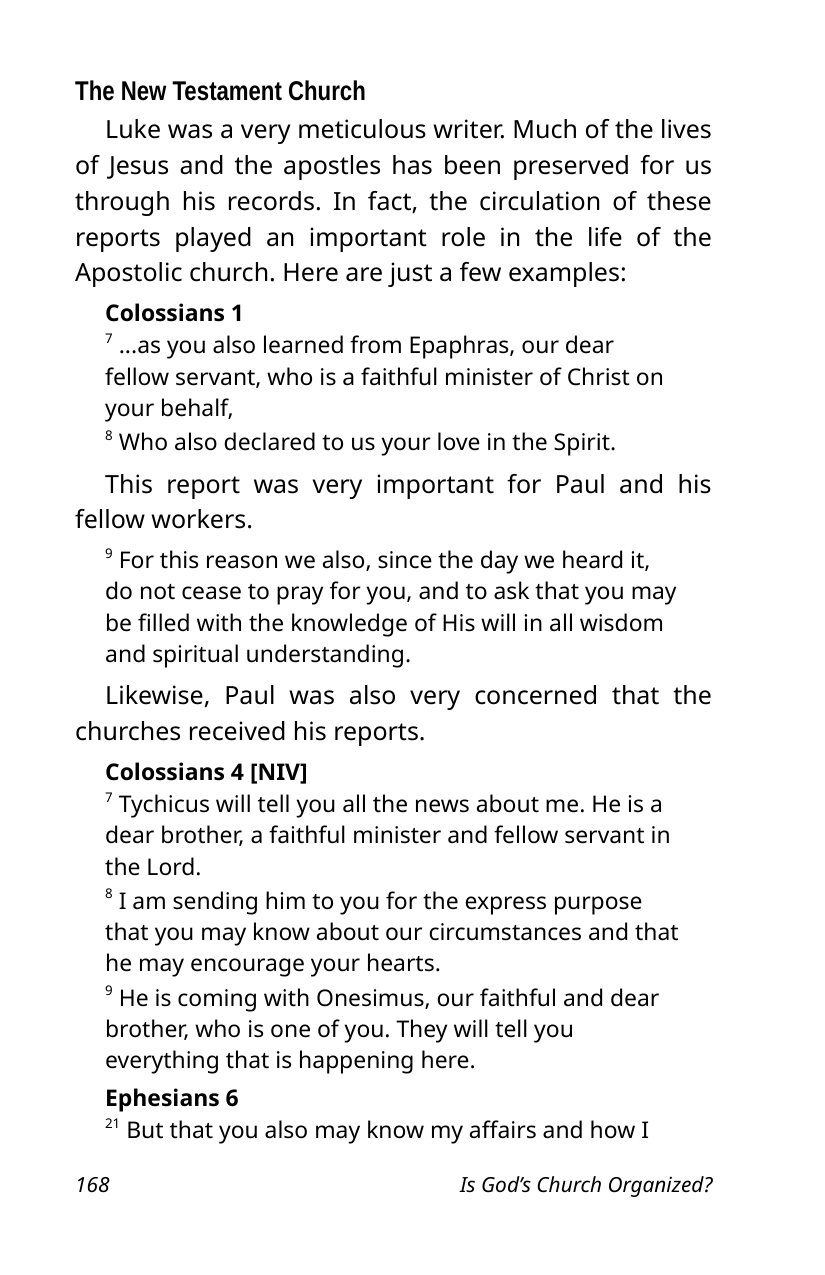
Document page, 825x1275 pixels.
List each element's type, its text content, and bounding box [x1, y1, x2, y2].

text Colossians 4 [NIV] [105, 755, 712, 787]
text Likewise, Paul was also very concerned that the churches received his reports. [75, 678, 712, 748]
text Ephesians 6 [105, 1081, 712, 1113]
text 21 But that you also may know my affairs and how I [105, 1114, 682, 1145]
text Luke was a very meticulous writer. Much of the lives of Jesus and the apostles has been preserved for us through his records. In fact, the circulation of these reports played an important role in the life of the Apostolic church. Here are just a few examples: [75, 112, 712, 289]
subtitle The New Testament Church [75, 75, 712, 106]
text 9 For this reason we also, since the day we heard it, do not cease to pray for you, and to ask that you may be filled with the knowledge of His will in all wisdom and spiritual understanding. [105, 544, 682, 669]
text 8 I am sending him to you for the express purpose that you may know about our circumstances and that he may encourage your hearts. [105, 885, 682, 979]
text 9 He is coming with Onesimus, our faithful and dear brother, who is one of you. They will tell you everything that is happening here. [105, 982, 682, 1075]
text Colossians 1 [105, 297, 712, 328]
text 7 ...as you also learned from Epaphras, our dear fellow servant, who is a faithful minister of Christ on your behalf, [105, 329, 682, 423]
text 8 Who also declared to us your love in the Spirit. [105, 426, 682, 457]
text This report was very important for Paul and his fellow workers. [75, 466, 712, 536]
text 7 Tychicus will tell you all the news about me. He is a dear brother, a faithful minister and fellow servant in the Lord. [105, 788, 682, 882]
